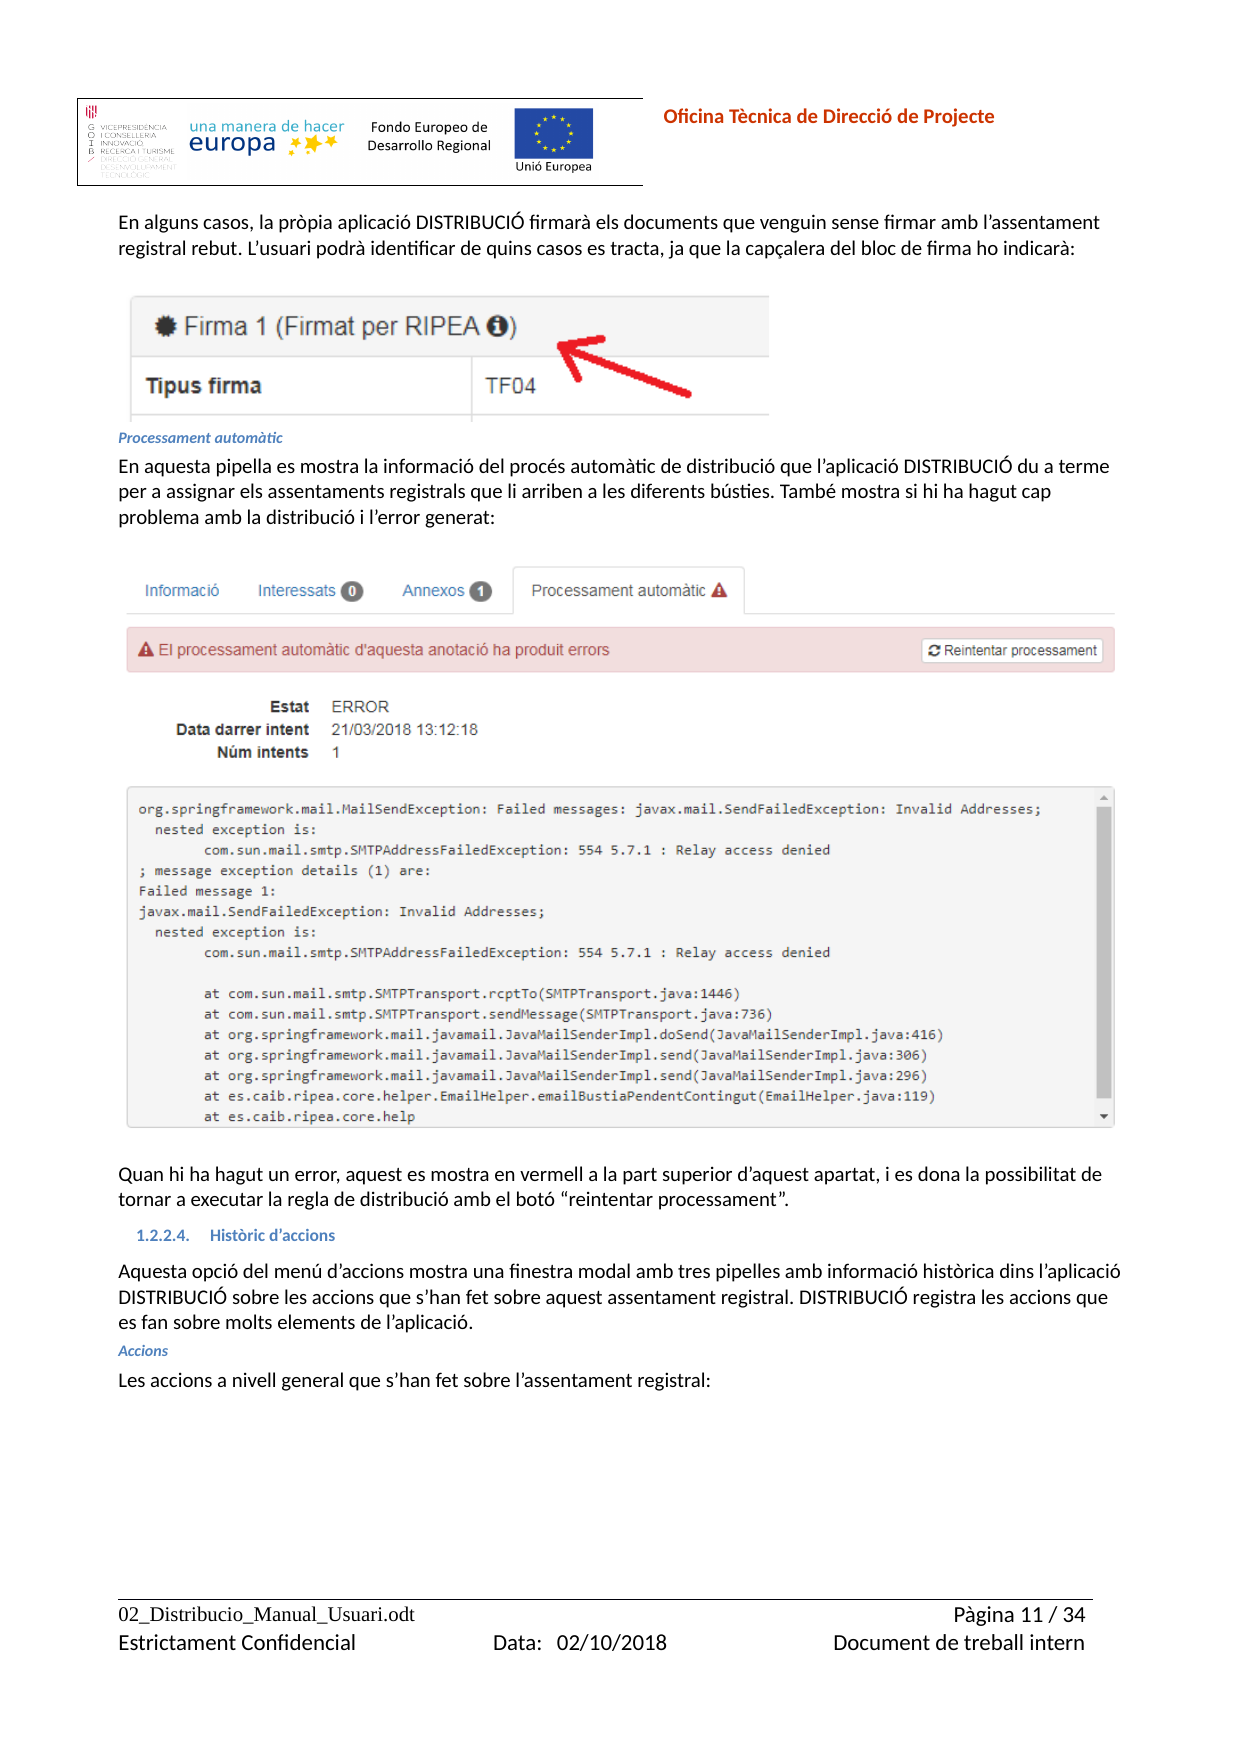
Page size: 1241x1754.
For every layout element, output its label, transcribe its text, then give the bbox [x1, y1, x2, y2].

picture [82, 103, 181, 180]
picture [121, 555, 1124, 1136]
text Quan hi ha hagut un error, aquest es mostra en vermell a la part superior d’aquest apartat, i es dona la possibilitat de tornar a executar la regla de distribució amb el botó “reintentar processament”. [118, 1161, 1122, 1212]
subtitle Històric d’accions [136, 1224, 1122, 1246]
subtitle Accions [89, 1341, 1122, 1361]
text Les accions a nivell general que s’han fet sobre l’assentament registral: [118, 1367, 1122, 1392]
text En aquesta pipella es mostra la informació del procés automàtic de distribució que l’aplicació DISTRIBUCIÓ du a terme per a assignar els assentaments registrals que li arriben a les diferents bústies. També mostra si hi ha hagut cap problema amb la distribució i l’error generat: [118, 453, 1122, 529]
picture [187, 103, 599, 180]
subtitle Processament automàtic [89, 427, 1122, 447]
text Aquesta opció del menú d’accions mostra una finestra modal amb tres pipelles amb informació històrica dins l’aplicació DISTRIBUCIÓ sobre les accions que s’han fet sobre aquest assentament registral. DISTRIBUCIÓ registra les accions que es fan sobre molts elements de l’aplicació. [118, 1258, 1122, 1335]
picture [121, 285, 770, 422]
text En alguns casos, la pròpia aplicació DISTRIBUCIÓ firmarà els documents que venguin sense firmar amb l’assentament registral rebut. L’usuari podrà identificar de quins casos es tracta, ja que la capçalera del bloc de firma ho indicarà: [118, 209, 1122, 260]
